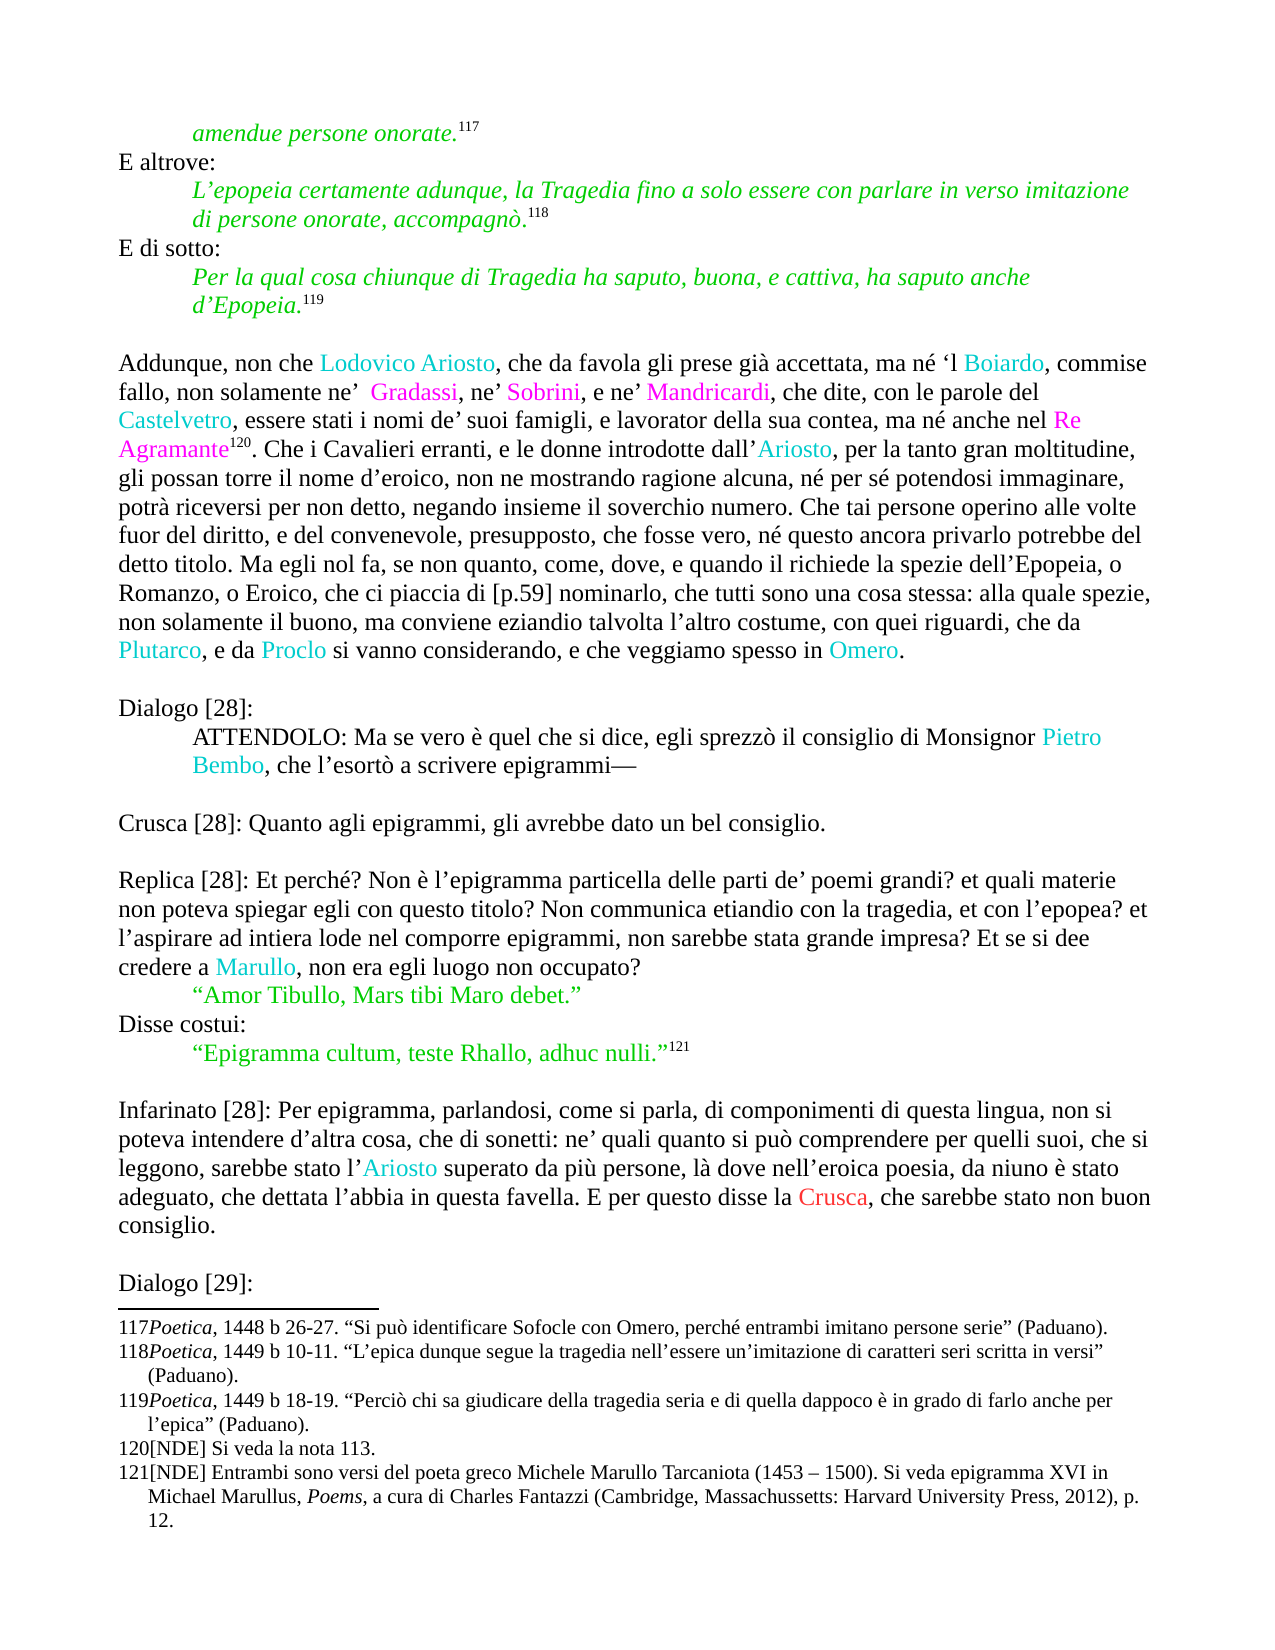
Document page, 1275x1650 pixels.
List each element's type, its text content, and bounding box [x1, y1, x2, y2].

text E di sotto: [118, 233, 1157, 262]
text Dialogo [28]: [118, 693, 1157, 722]
text L’epopeia certamente adunque, la Tragedia fino a solo essere con parlare in verso imitazione di persone onorate, accompagnò. [192, 176, 1157, 233]
text Infarinato [28]: Per epigramma, parlandosi, come si parla, di componimenti di questa lingua, non si poteva intendere d’altra cosa, che di sonetti: ne’ quali quanto si può comprendere per quelli suoi, che si leggono, sarebbe stato l’Ariosto superato da più persone, là dove nell’eroica poesia, da niuno è stato adeguato, che dettata l’abbia in questa favella. E per questo disse la Crusca, che sarebbe stato non buon consiglio. [118, 1096, 1157, 1239]
text Poetica, 1448 b 26-27. “Si può identificare Sofocle con Omero, perché entrambi imitano persone serie” (Paduano). [118, 1315, 1157, 1339]
text [NDE] Entrambi sono versi del poeta greco Michele Marullo Tarcaniota (1453 – 1500). Si veda epigramma XVI in Michael Marullus, Poems, a cura di Charles Fantazzi (Cambridge, Massachussetts: Harvard University Press, 2012), p. 12. [118, 1460, 1157, 1532]
text Disse costui: [118, 1009, 1157, 1038]
text “Epigramma cultum, teste Rhallo, adhuc nulli.” [118, 1038, 1157, 1067]
text “Amor Tibullo, Mars tibi Maro debet.” [118, 981, 1157, 1009]
text Addunque, non che Lodovico Ariosto, che da favola gli prese già accettata, ma né ‘l Boiardo, commise fallo, non solamente ne’ Gradassi, ne’ Sobrini, e ne’ Mandricardi, che dite, con le parole del Castelvetro, essere stati i nomi de’ suoi famigli, e lavorator della sua contea, ma né anche nel Re Agramante. Che i Cavalieri erranti, e le donne introdotte dall’Ariosto, per la tanto gran moltitudine, gli possan torre il nome d’eroico, non ne mostrando ragione alcuna, né per sé potendosi immaginare, potrà riceversi per non detto, negando insieme il soverchio numero. Che tai persone operino alle volte fuor del diritto, e del convenevole, presupposto, che fosse vero, né questo ancora privarlo potrebbe del detto titolo. Ma egli nol fa, se non quanto, come, dove, e quando il richiede la spezie dell’Epopeia, o Romanzo, o Eroico, che ci piaccia di [p.59] nominarlo, che tutti sono una cosa stessa: alla quale spezie, non solamente il buono, ma conviene eziandio talvolta l’altro costume, con quei riguardi, che da Plutarco, e da Proclo si vanno considerando, e che veggiamo spesso in Omero. [118, 348, 1157, 664]
text Poetica, 1449 b 18-19. “Perciò chi sa giudicare della tragedia seria e di quella dappoco è in grado di farlo anche per l’epica” (Paduano). [118, 1387, 1157, 1436]
text Per la qual cosa chiunque di Tragedia ha saputo, buona, e cattiva, ha saputo anche d’Epopeia. [192, 262, 1157, 319]
text Crusca [28]: Quanto agli epigrammi, gli avrebbe dato un bel consiglio. [118, 808, 1157, 837]
text ATTENDOLO: Ma se vero è quel che si dice, egli sprezzò il consiglio di Monsignor Pietro Bembo, che l’esortò a scrivere epigrammi— [192, 722, 1157, 779]
text Replica [28]: Et perché? Non è l’epigramma particella delle parti de’ poemi grandi? et quali materie non poteva spiegar egli con questo titolo? Non communica etiandio con la tragedia, et con l’epopea? et l’aspirare ad intiera lode nel comporre epigrammi, non sarebbe stata grande impresa? Et se si dee credere a Marullo, non era egli luogo non occupato? [118, 866, 1157, 981]
text Poetica, 1449 b 10-11. “L’epica dunque segue la tragedia nell’essere un’imitazione di caratteri seri scritta in versi” (Paduano). [118, 1339, 1157, 1387]
text E altrove: [118, 147, 1157, 176]
text [NDE] Si veda la nota 113. [118, 1436, 1157, 1460]
text amendue persone onorate. [192, 118, 1157, 147]
text Dialogo [29]: [118, 1268, 1157, 1297]
